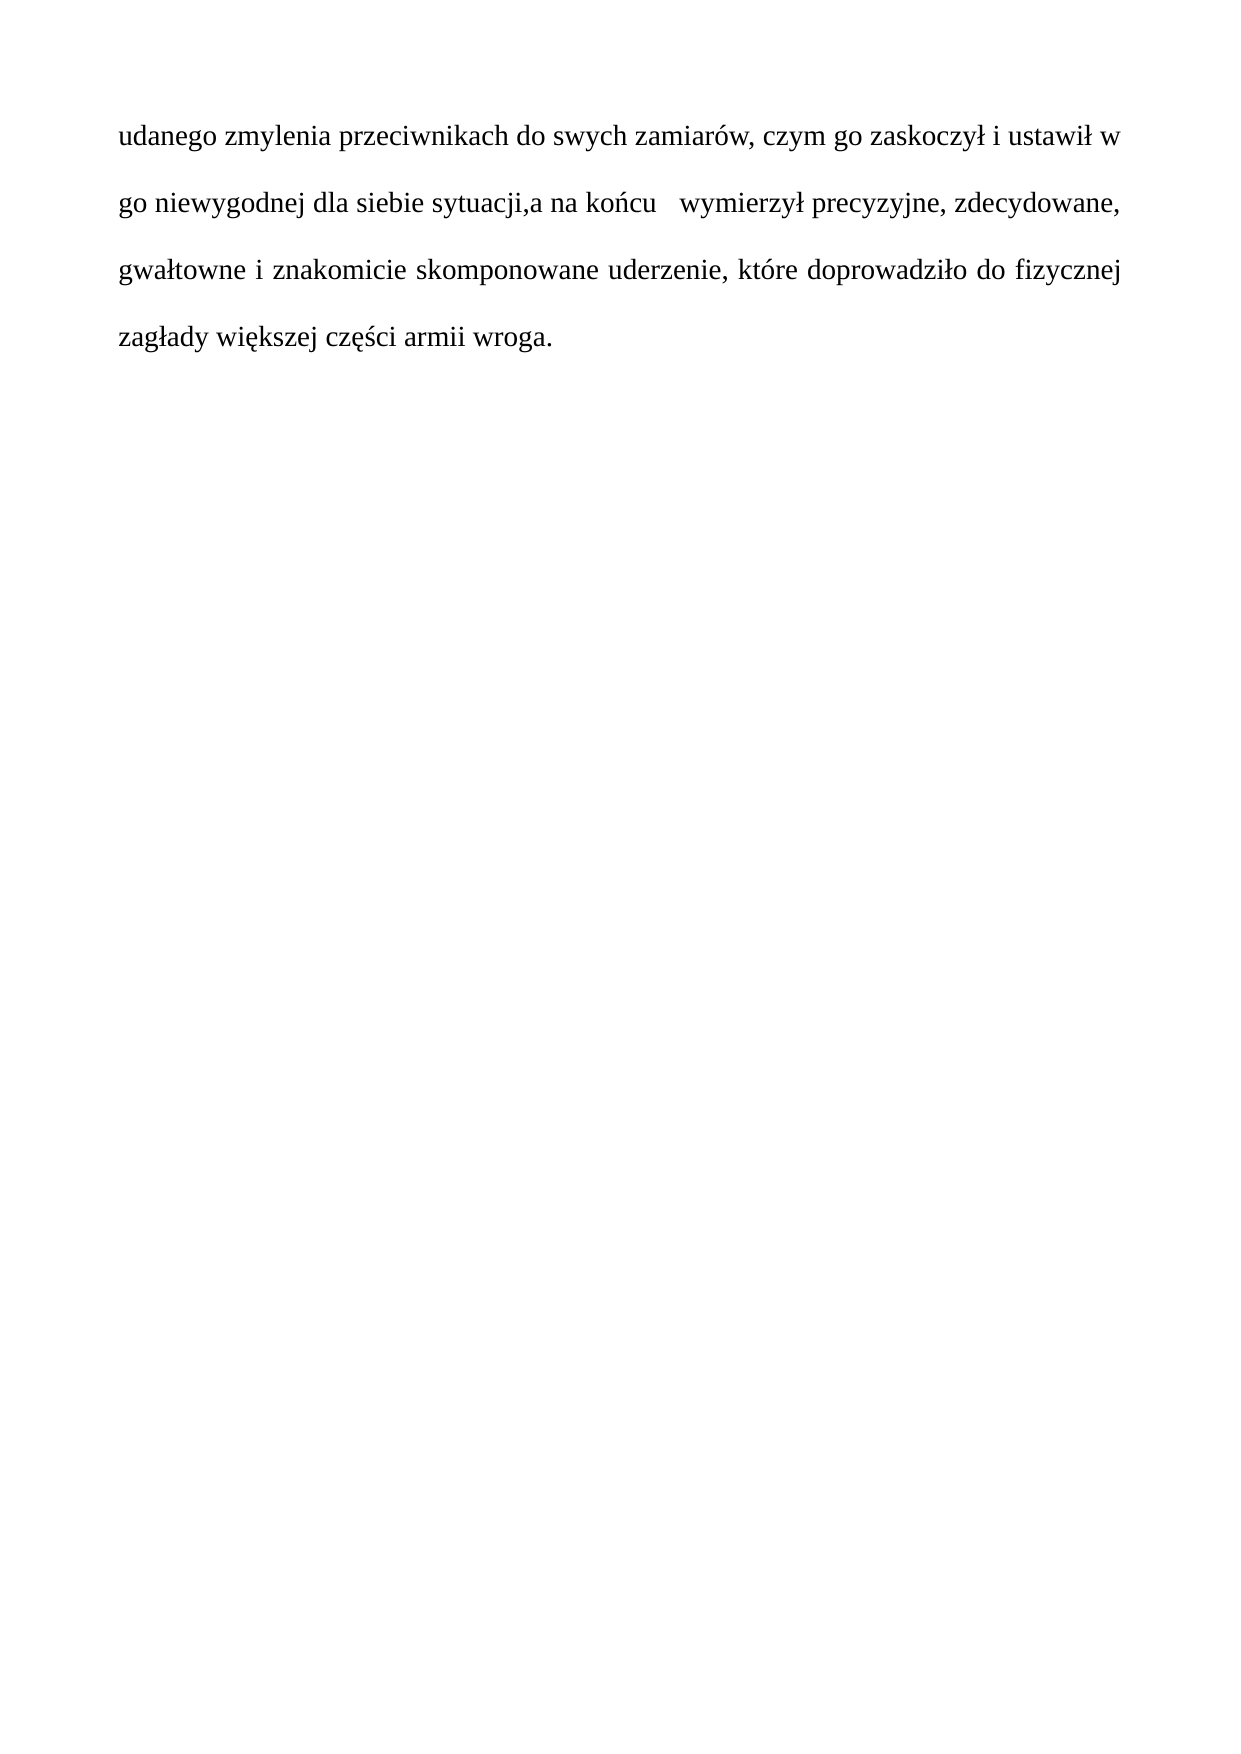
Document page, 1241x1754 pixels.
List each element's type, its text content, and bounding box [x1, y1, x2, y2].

text udanego zmylenia przeciwnikach do swych zamiarów, czym go zaskoczył i ustawił w go niewygodnej dla siebie sytuacji,a na końcu wymierzył precyzyjne, zdecydowane, gwałtowne i znakomicie skomponowane uderzenie, które doprowadziło do fizycznej zagłady większej części armii wroga. [118, 118, 1122, 353]
